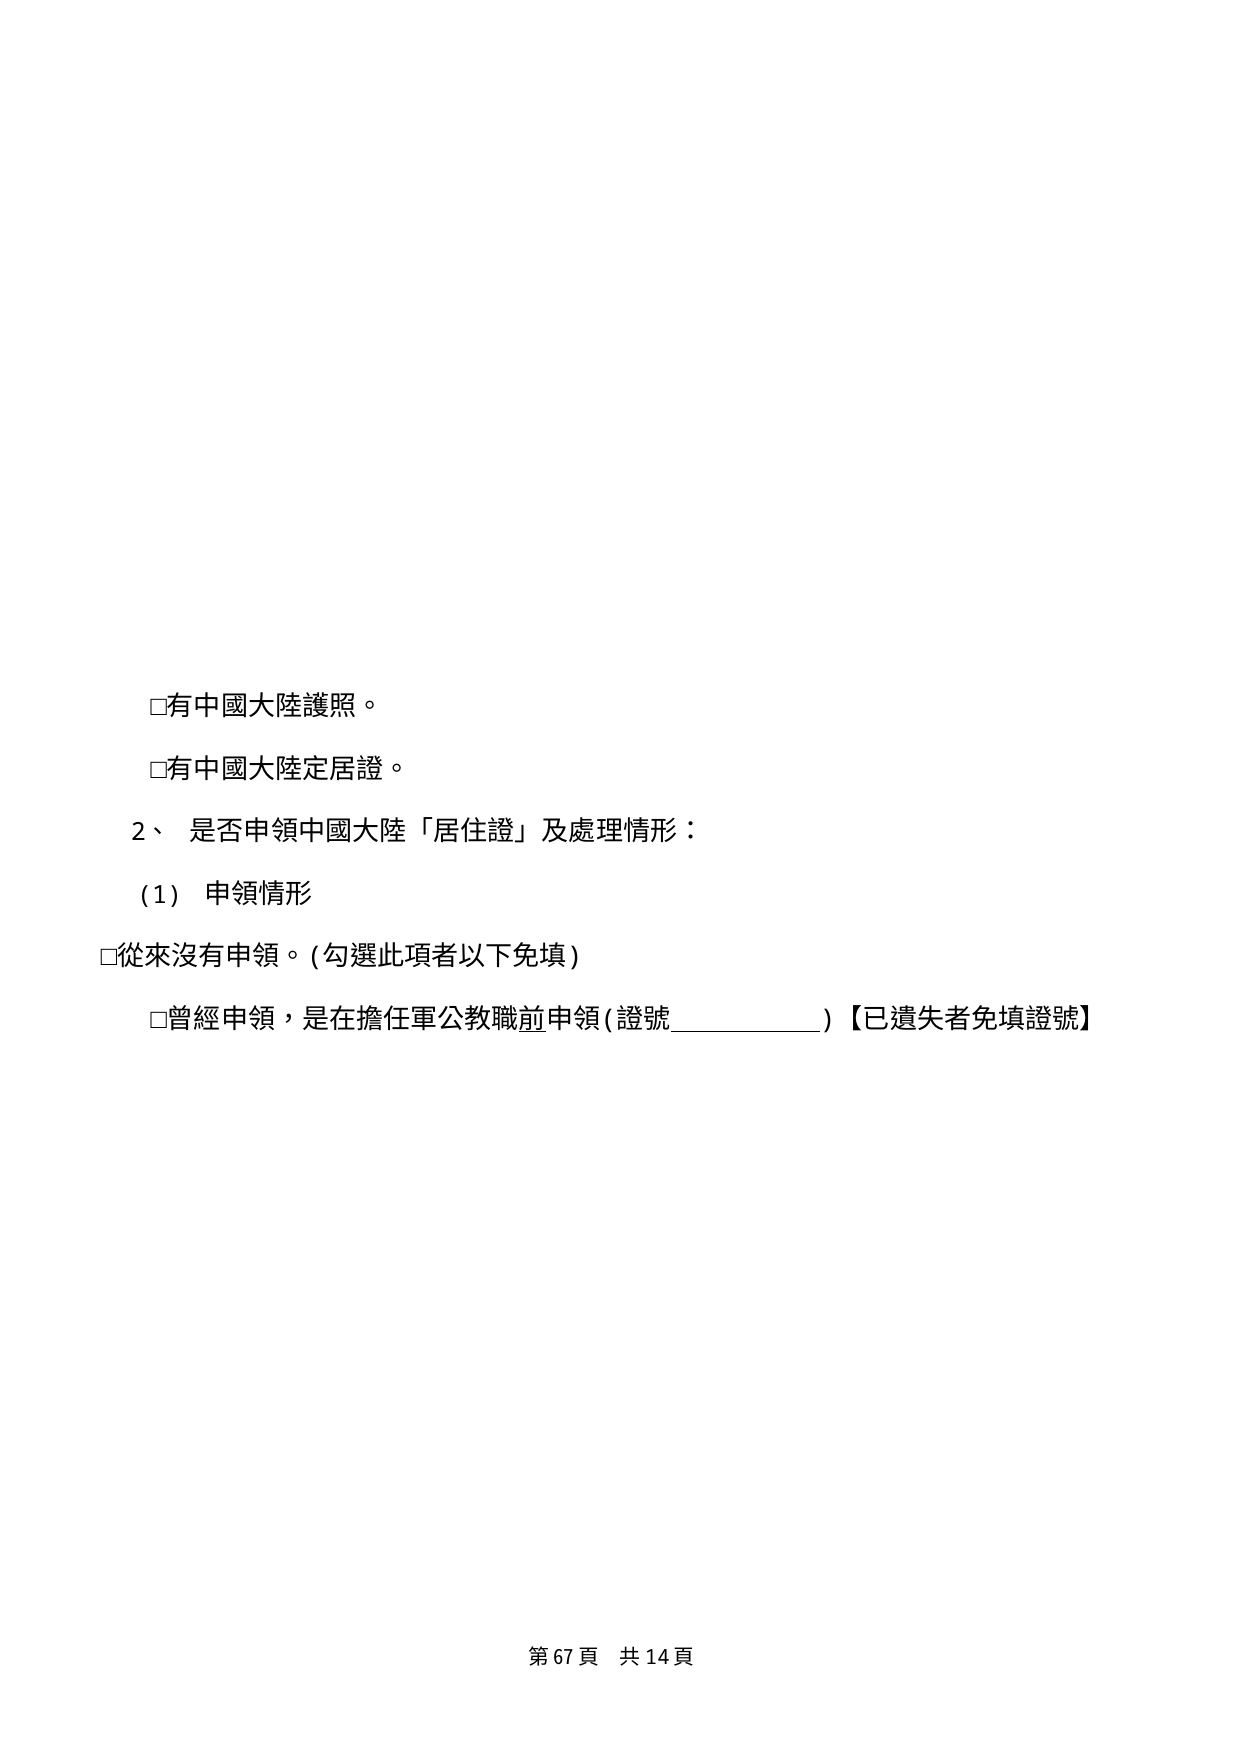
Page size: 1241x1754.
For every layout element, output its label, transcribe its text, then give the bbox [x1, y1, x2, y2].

list 是否申領中國大陸「居住證」及處理情形： [131, 787, 1122, 850]
text □有中國大陸護照。 [150, 662, 1122, 725]
list 申領情形 [137, 850, 1122, 912]
text □曾經申領，是在擔任軍公教職前申領(證號 )【已遺失者免填證號】 [150, 975, 1122, 1037]
text □有中國大陸定居證。 [150, 725, 1122, 787]
text □從來沒有申領。(勾選此項者以下免填) [100, 912, 1122, 975]
